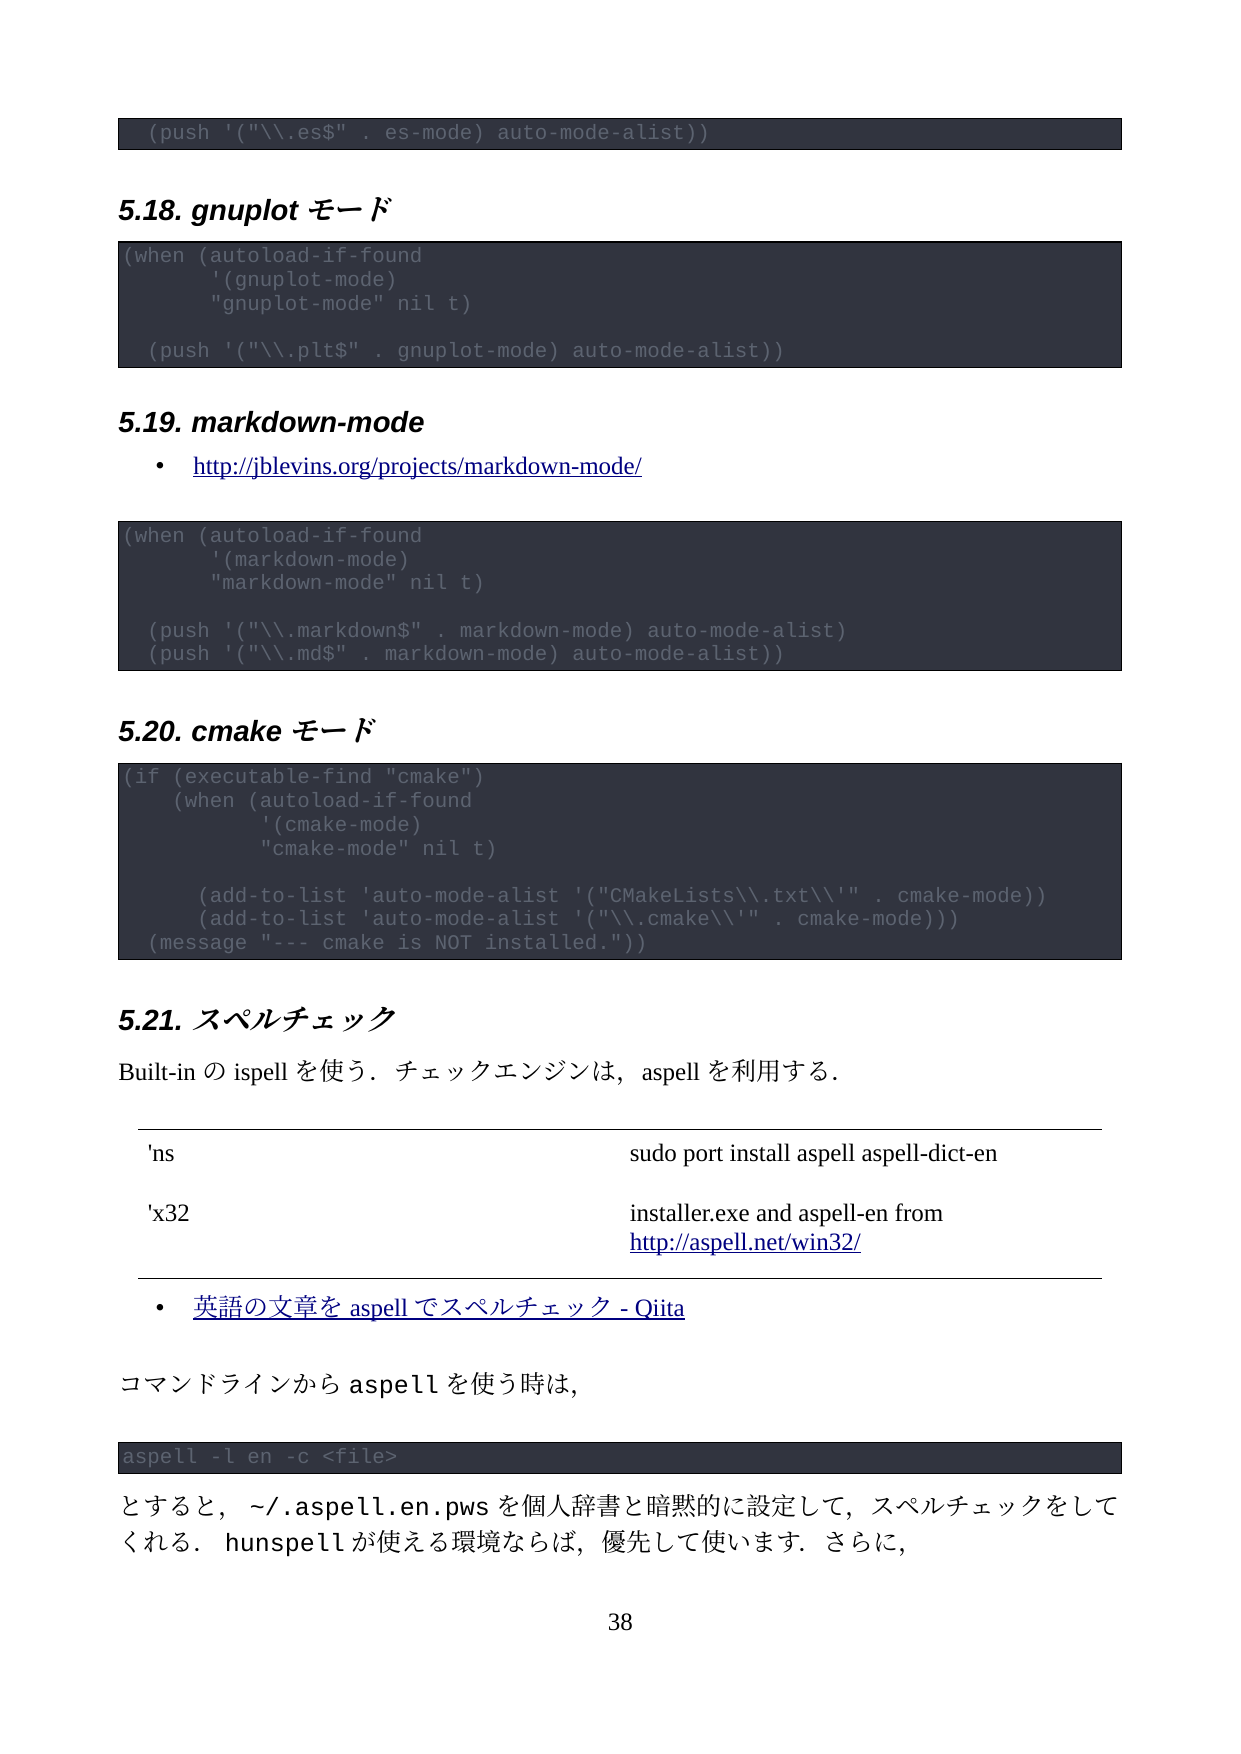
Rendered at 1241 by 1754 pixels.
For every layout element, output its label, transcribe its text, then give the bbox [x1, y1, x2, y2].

text "cmake-mode" nil t) [119, 833, 1121, 857]
table_header sudo port install aspell aspell-dict-en [620, 1130, 1102, 1189]
list 英語の文章を aspell でスペルチェック - Qiita [156, 1289, 1122, 1352]
text Built-in の ispell を使う．チェックエンジンは，aspell を利用する． [118, 1051, 1122, 1116]
text (push '("\\.md$" . markdown-mode) auto-mode-alist)) [119, 639, 1121, 670]
text aspell -l en -c <file> [119, 1443, 1121, 1473]
subtitle markdown-mode [118, 405, 1122, 438]
text (message "--- cmake is NOT installed.")) [119, 928, 1121, 959]
table_header 'ns [138, 1130, 620, 1189]
text とすると， ~/.aspell.en.pws を個人辞書と暗黙的に設定して，スペルチェックをしてくれる． hunspell が使える環境ならば，優先して使います．さらに， [118, 1486, 1122, 1559]
text (when (autoload-if-found [119, 243, 1121, 265]
text '(markdown-mode) [119, 545, 1121, 568]
text '(cmake-mode) [119, 810, 1121, 833]
text コマンドラインから aspell を使う時は， [118, 1365, 1122, 1430]
text "gnuplot-mode" nil t) [119, 289, 1121, 312]
table_cell 'x32 [138, 1189, 620, 1277]
text '(gnuplot-mode) [119, 265, 1121, 289]
text (add-to-list 'auto-mode-alist '("\\.cmake\\'" . cmake-mode))) [119, 904, 1121, 928]
table_cell installer.exe and aspell-en from http://aspell.net/win32/ [620, 1189, 1102, 1277]
text (add-to-list 'auto-mode-alist '("CMakeLists\\.txt\\'" . cmake-mode)) [119, 881, 1121, 904]
text (if (executable-find "cmake") [119, 764, 1121, 786]
text (push '("\\.plt$" . gnuplot-mode) auto-mode-alist)) [119, 336, 1121, 367]
text (push '("\\.markdown$" . markdown-mode) auto-mode-alist) [119, 616, 1121, 639]
subtitle スペルチェック [118, 997, 1122, 1039]
text "markdown-mode" nil t) [119, 568, 1121, 592]
subtitle cmakeモード [118, 708, 1122, 750]
subtitle gnuplotモード [118, 187, 1122, 229]
text (when (autoload-if-found [119, 522, 1121, 545]
list http://jblevins.org/projects/markdown-mode/ [156, 451, 1122, 508]
text (push '("\\.es$" . es-mode) auto-mode-alist)) [119, 119, 1121, 149]
text (when (autoload-if-found [119, 786, 1121, 810]
